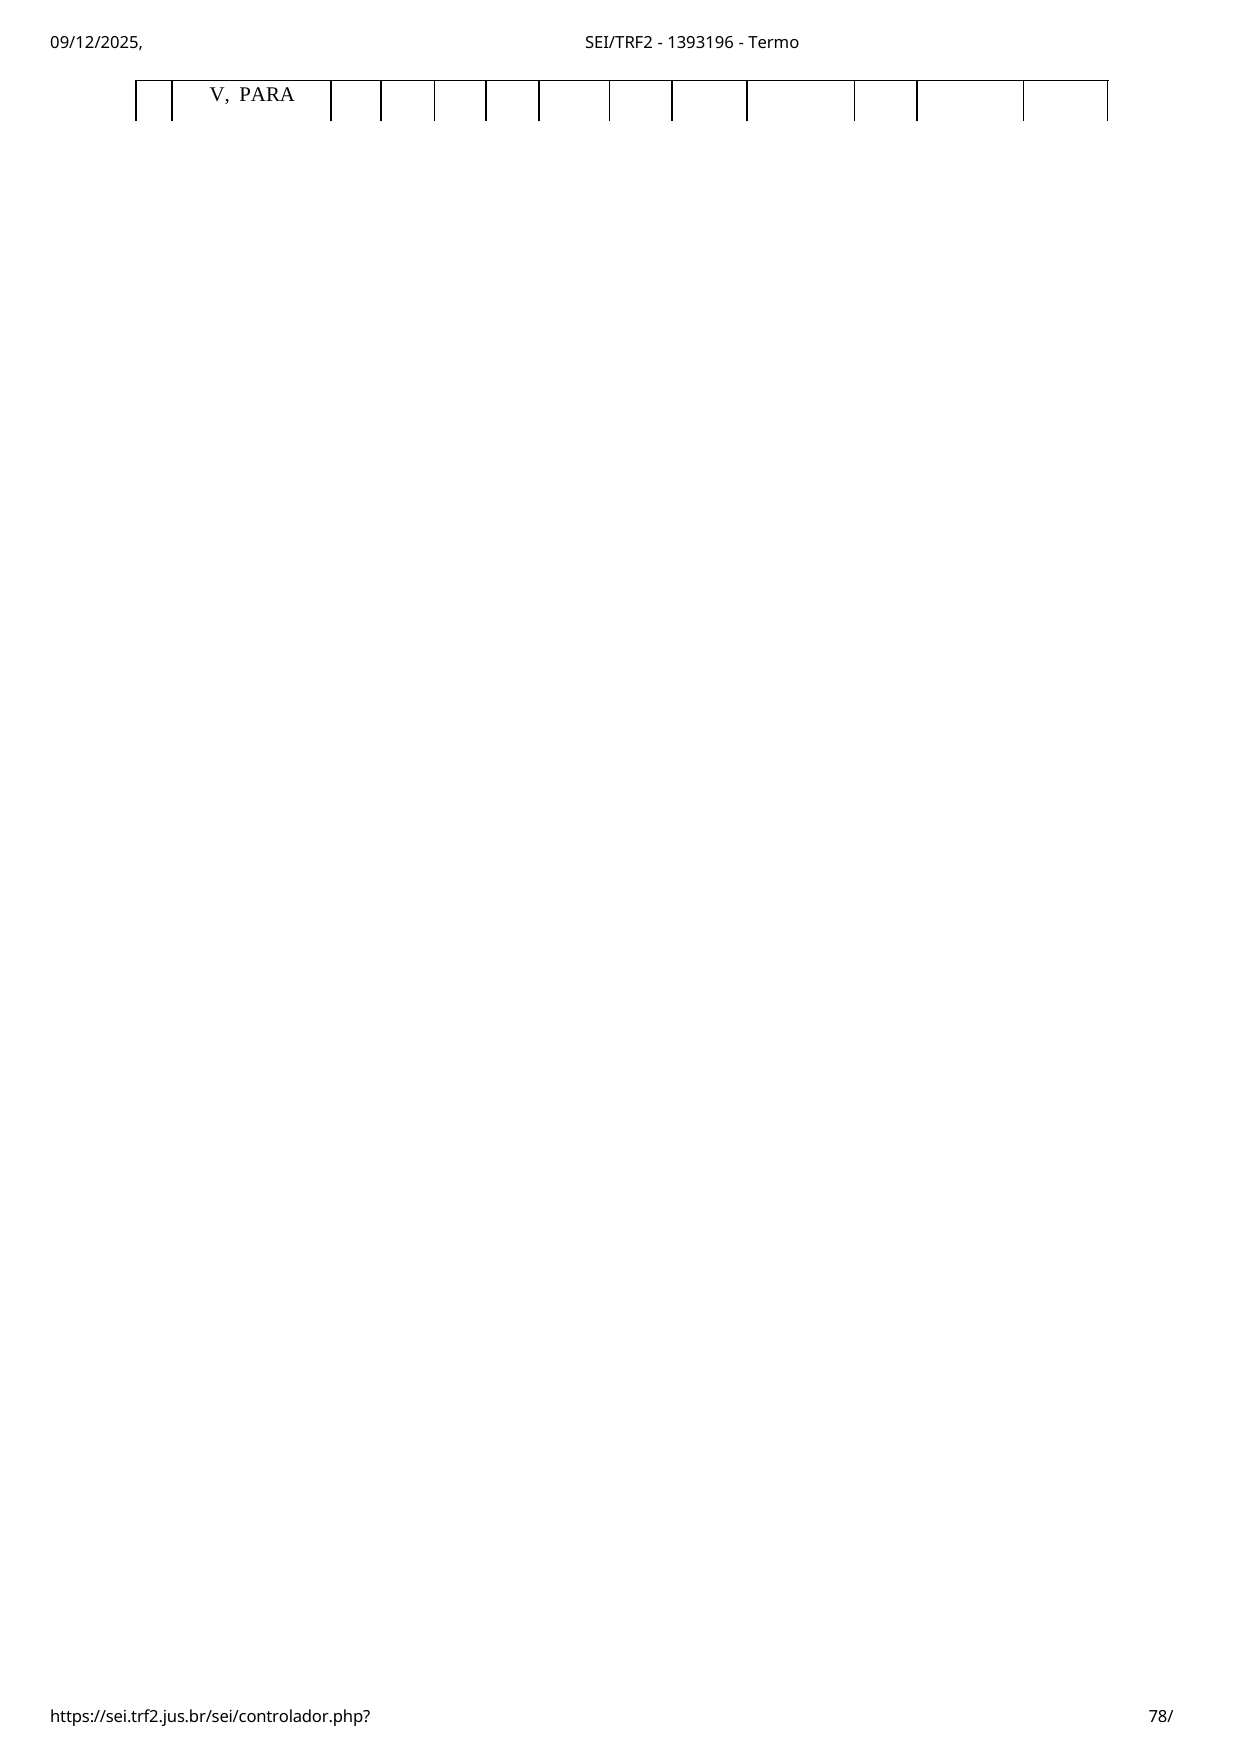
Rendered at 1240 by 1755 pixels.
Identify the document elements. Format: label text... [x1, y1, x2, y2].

table_cell [332, 81, 380, 121]
table_cell [487, 81, 538, 121]
table_cell [1024, 81, 1107, 121]
table_cell [435, 81, 485, 121]
table_cell [137, 81, 171, 121]
table_cell [382, 81, 434, 121]
table_cell [748, 81, 854, 121]
table_cell [855, 81, 916, 121]
table_cell V, PARA [173, 81, 330, 121]
table_cell [610, 81, 671, 121]
table_cell [540, 81, 609, 121]
table_cell [673, 81, 746, 121]
table_cell [918, 81, 1023, 121]
